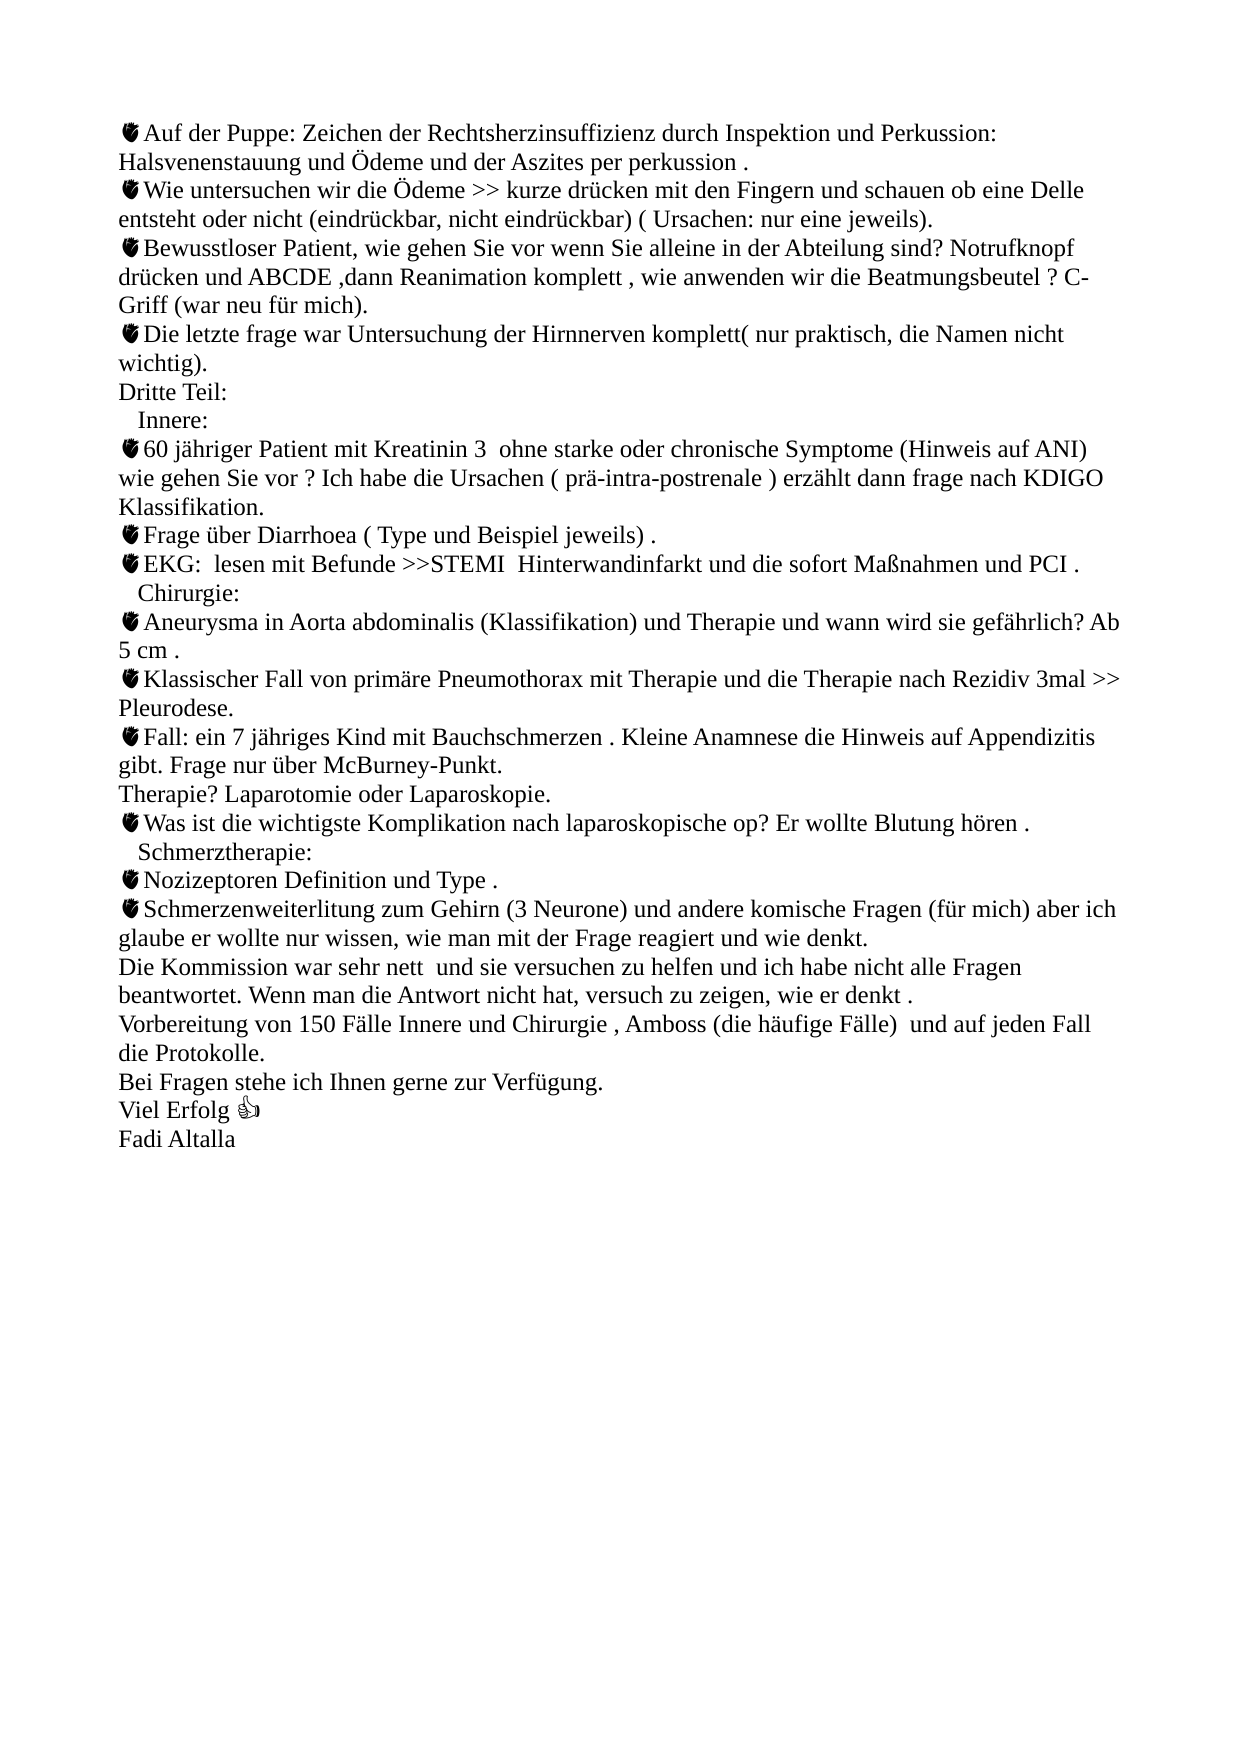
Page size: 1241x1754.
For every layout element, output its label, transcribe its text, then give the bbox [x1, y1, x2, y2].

text 🫀Auf der Puppe: Zeichen der Rechtsherzinsuffizienz durch Inspektion und Perkussion: Halsvenenstauung und Ödeme und der Aszites per perkussion . [118, 118, 1122, 176]
text Therapie? Laparotomie oder Laparoskopie. [118, 779, 1122, 808]
text 🫀Frage über Diarrhoea ( Type und Beispiel jeweils) . [118, 521, 1122, 549]
text 🫀Was ist die wichtigste Komplikation nach laparoskopische op? Er wollte Blutung hören . [118, 808, 1122, 837]
text 🧠Schmerztherapie: [118, 837, 1122, 866]
text 🫀Nozizeptoren Definition und Type . [118, 866, 1122, 894]
text 🧠Innere: [118, 406, 1122, 434]
text Bei Fragen stehe ich Ihnen gerne zur Verfügung. [118, 1067, 1122, 1096]
text Vorbereitung von 150 Fälle Innere und Chirurgie , Amboss (die häufige Fälle) und auf jeden Fall die Protokolle. [118, 1009, 1122, 1067]
text Viel Erfolg 👍 [118, 1096, 1122, 1124]
text 🧠Chirurgie: [118, 578, 1122, 607]
text 🫀Aneurysma in Aorta abdominalis (Klassifikation) und Therapie und wann wird sie gefährlich? Ab 5 cm . [118, 607, 1122, 664]
text Die Kommission war sehr nett und sie versuchen zu helfen und ich habe nicht alle Fragen beantwortet. Wenn man die Antwort nicht hat, versuch zu zeigen, wie er denkt . [118, 952, 1122, 1009]
text 🫀60 jähriger Patient mit Kreatinin 3 ohne starke oder chronische Symptome (Hinweis auf ANI) wie gehen Sie vor ? Ich habe die Ursachen ( prä-intra-postrenale ) erzählt dann frage nach KDIGO Klassifikation. [118, 434, 1122, 521]
text Fadi Altalla [118, 1124, 1122, 1153]
text 🫀Schmerzenweiterlitung zum Gehirn (3 Neurone) und andere komische Fragen (für mich) aber ich glaube er wollte nur wissen, wie man mit der Frage reagiert und wie denkt. [118, 894, 1122, 952]
text Dritte Teil: [118, 377, 1122, 406]
text 🫀Die letzte frage war Untersuchung der Hirnnerven komplett( nur praktisch, die Namen nicht wichtig). [118, 319, 1122, 377]
text 🫀Klassischer Fall von primäre Pneumothorax mit Therapie und die Therapie nach Rezidiv 3mal >> Pleurodese. [118, 664, 1122, 722]
text 🫀EKG: lesen mit Befunde >>STEMI Hinterwandinfarkt und die sofort Maßnahmen und PCI . [118, 549, 1122, 578]
text 🫀Wie untersuchen wir die Ödeme >> kurze drücken mit den Fingern und schauen ob eine Delle entsteht oder nicht (eindrückbar, nicht eindrückbar) ( Ursachen: nur eine jeweils). [118, 176, 1122, 233]
text 🫀Bewusstloser Patient, wie gehen Sie vor wenn Sie alleine in der Abteilung sind? Notrufknopf drücken und ABCDE ,dann Reanimation komplett , wie anwenden wir die Beatmungsbeutel ? C-Griff (war neu für mich). [118, 233, 1122, 319]
text 🫀Fall: ein 7 jähriges Kind mit Bauchschmerzen . Kleine Anamnese die Hinweis auf Appendizitis gibt. Frage nur über McBurney-Punkt. [118, 722, 1122, 779]
